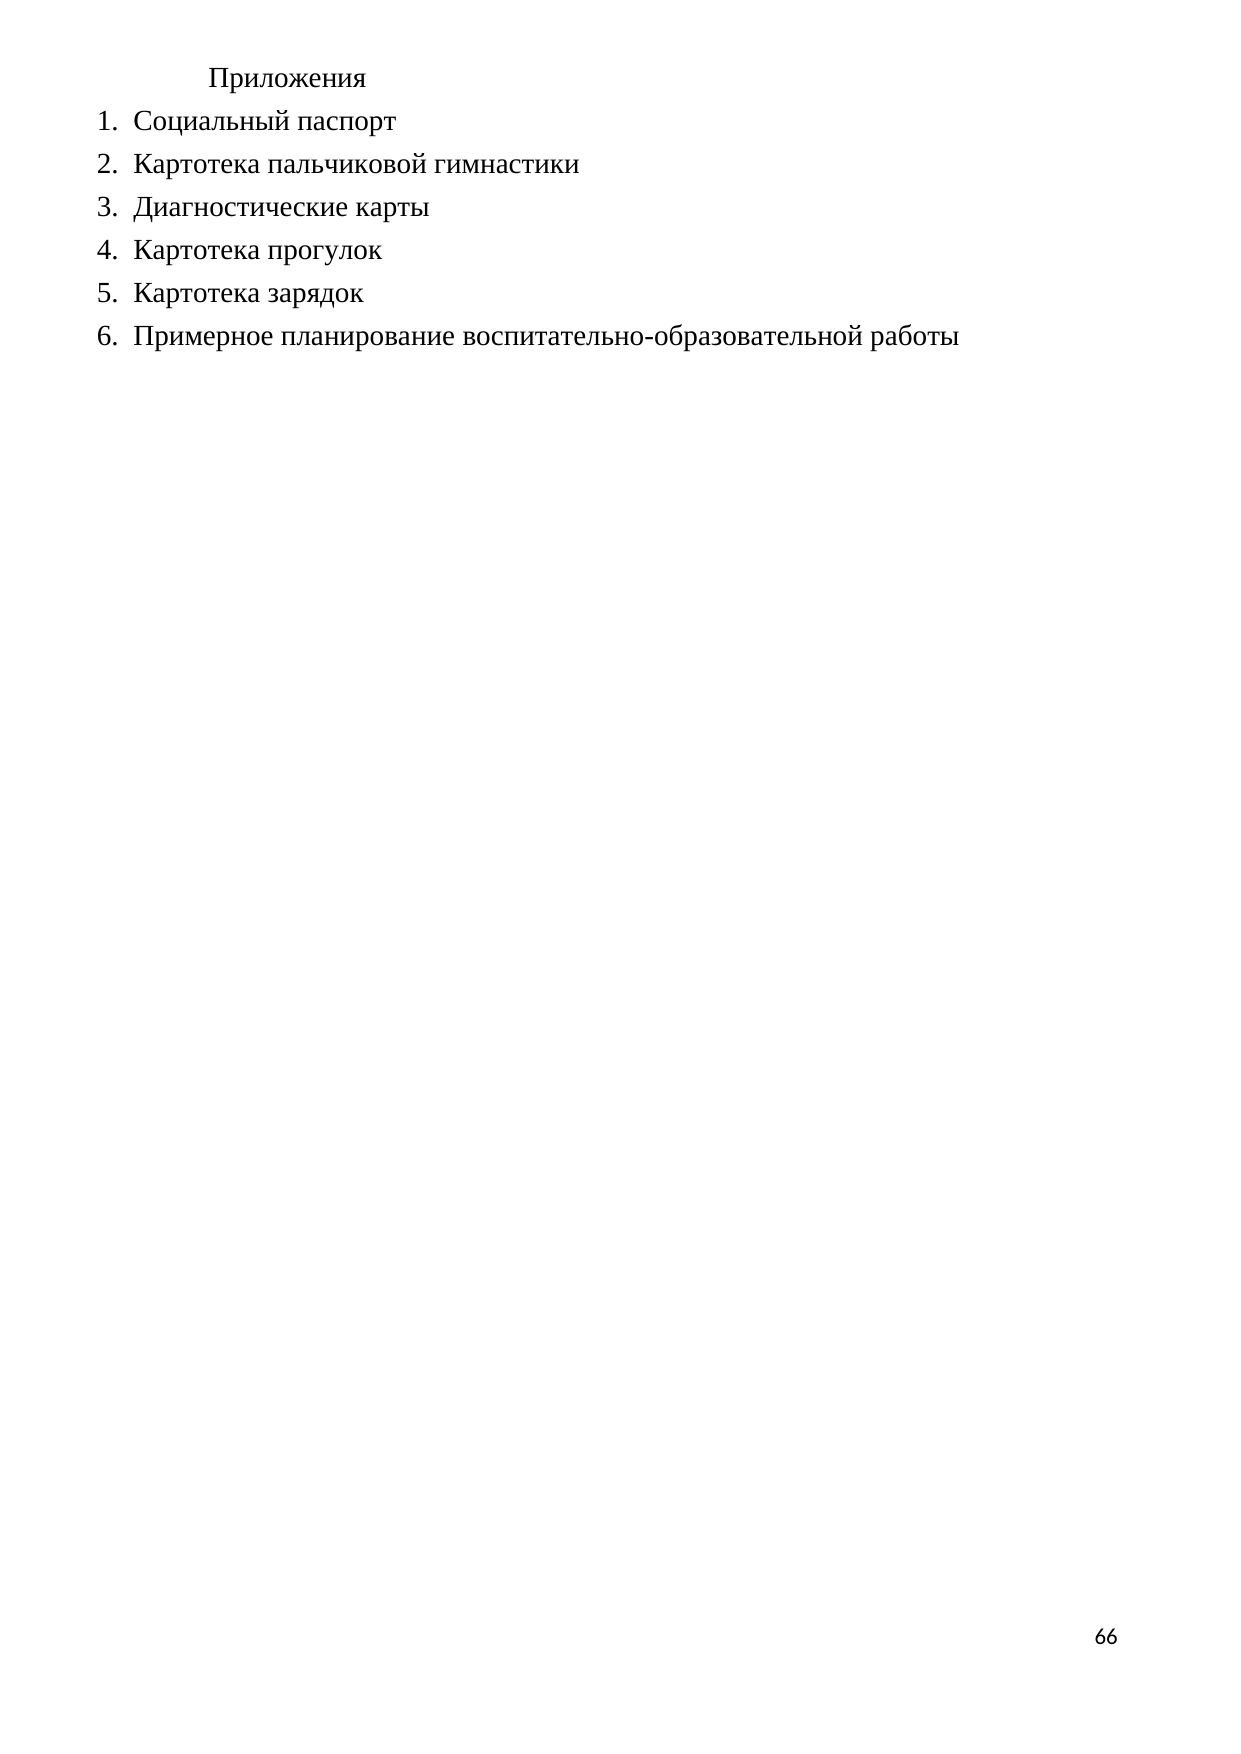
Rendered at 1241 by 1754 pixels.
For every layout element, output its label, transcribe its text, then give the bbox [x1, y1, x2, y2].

list Примерное планирование воспитательно-образовательной работы [97, 318, 1122, 351]
list Диагностические карты [97, 189, 1122, 222]
list Картотека зарядок [97, 275, 1122, 308]
list Социальный паспорт [97, 103, 1122, 136]
list Картотека прогулок [97, 232, 1122, 265]
text Приложения [208, 60, 1122, 93]
list Картотека пальчиковой гимнастики [97, 146, 1122, 179]
